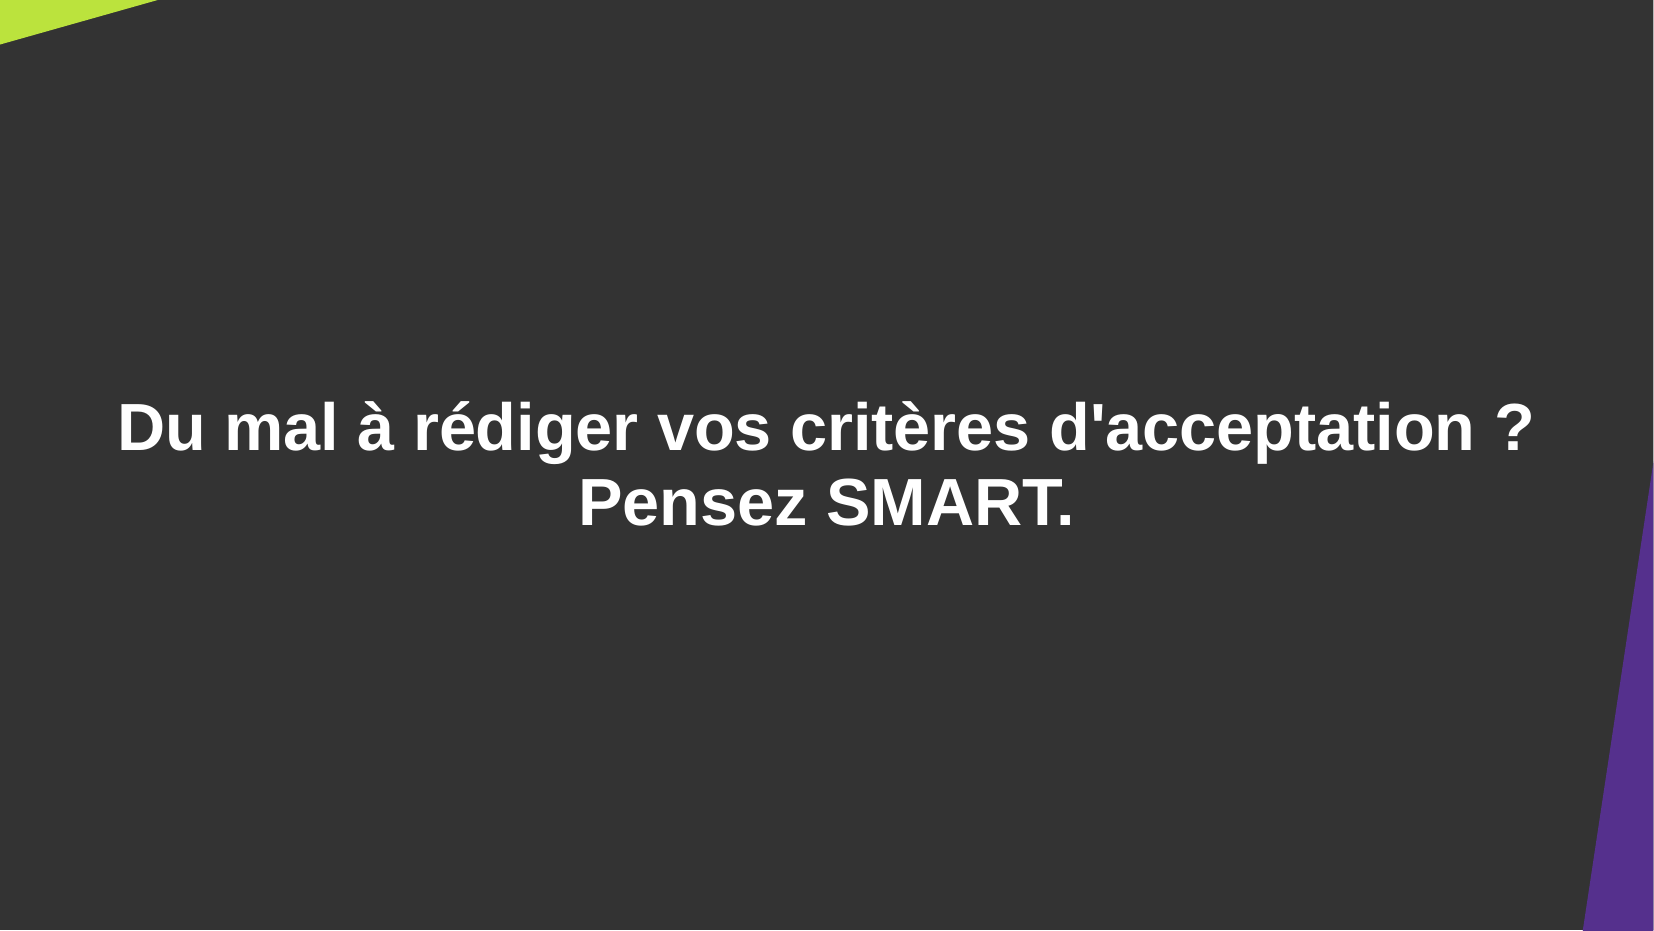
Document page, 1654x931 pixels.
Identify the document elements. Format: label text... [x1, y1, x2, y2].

title Du mal à rédiger vos critères d'acceptation ? Pensez SMART. [31, 367, 1622, 563]
text_box [0, 0, 158, 45]
text_box [1582, 458, 1654, 931]
